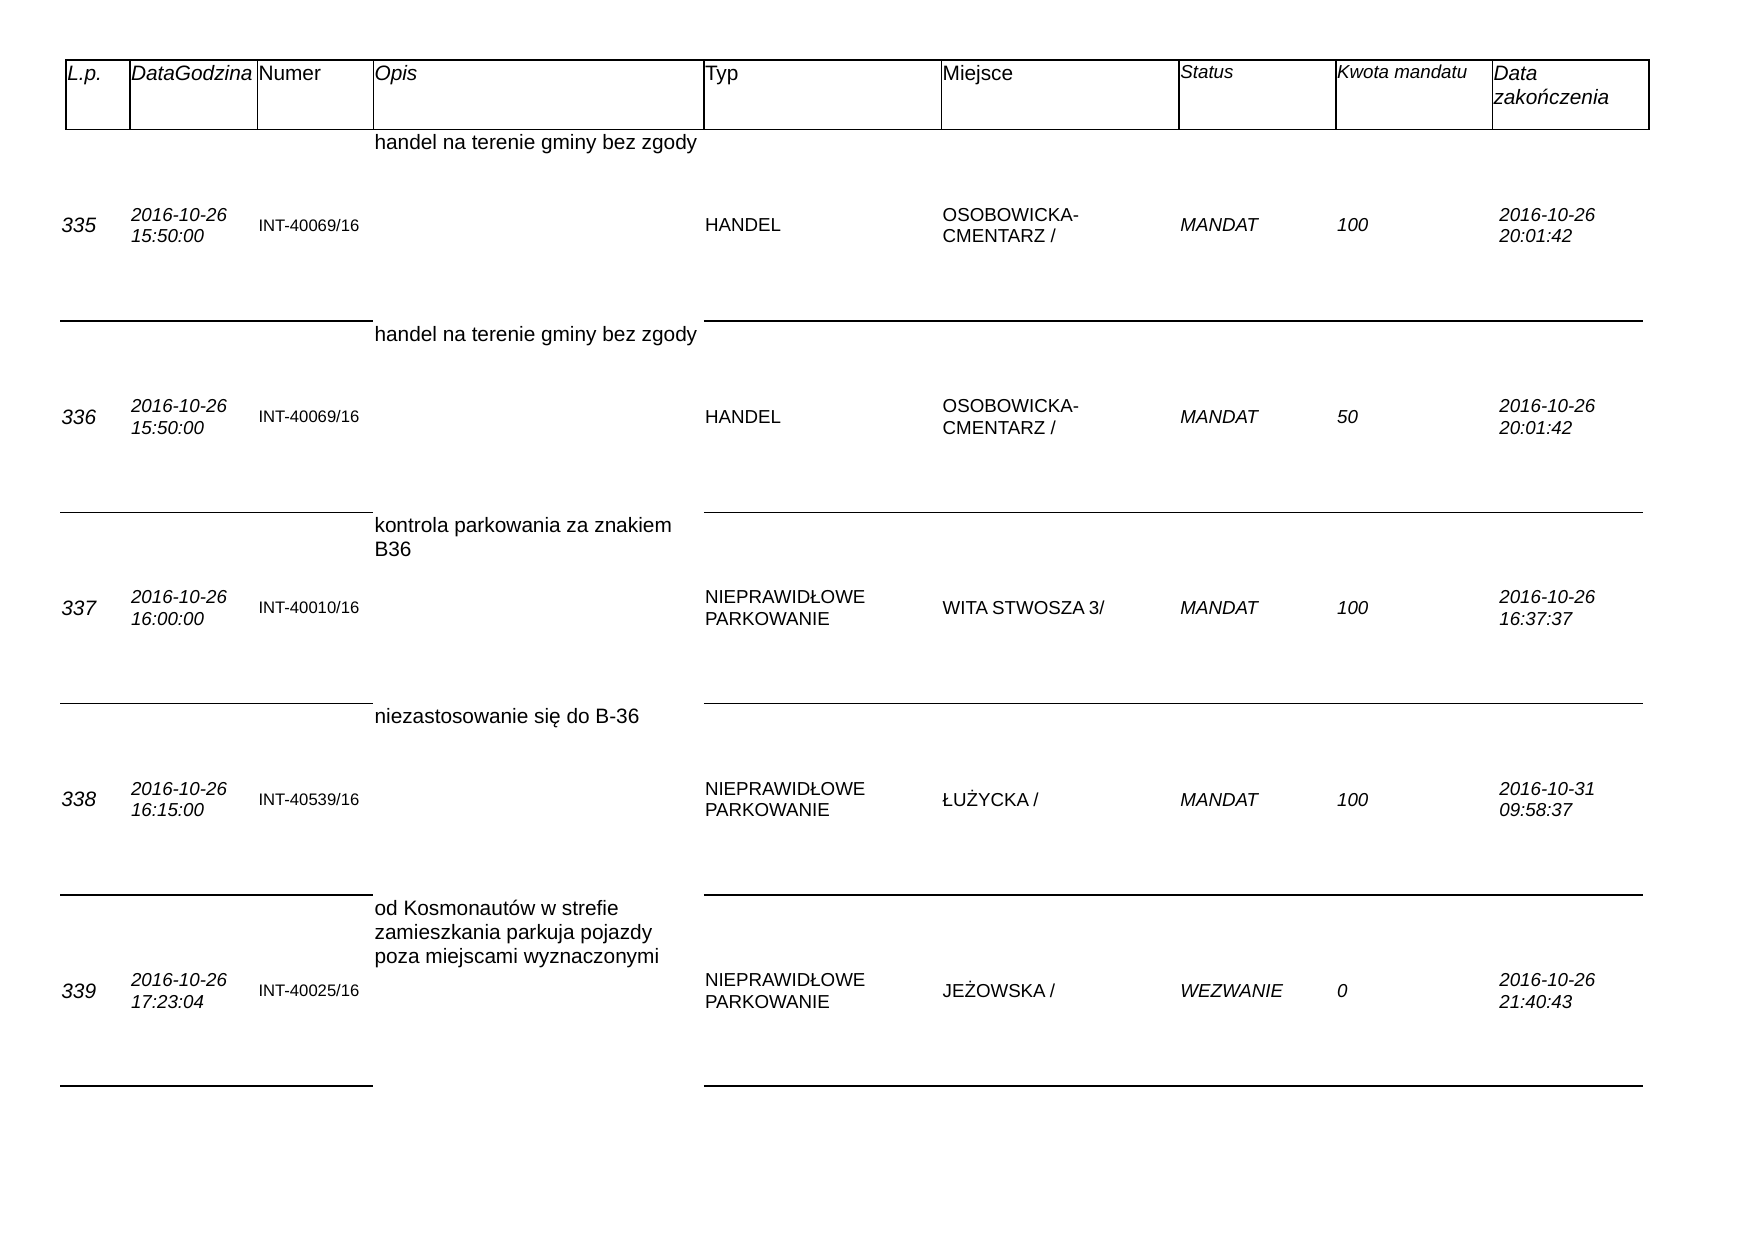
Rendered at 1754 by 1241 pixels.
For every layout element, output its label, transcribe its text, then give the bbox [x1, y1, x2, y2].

table_cell 2016-10-31 09:58:37 [1498, 704, 1643, 894]
table_cell handel na terenie gminy bez zgody [373, 320, 704, 511]
table_cell 335 [60, 129, 130, 320]
table_header Numer [258, 61, 373, 129]
table_cell MANDAT [1179, 322, 1336, 511]
table_cell 2016-10-26 15:50:00 [130, 130, 257, 320]
table_cell 100 [1336, 130, 1498, 320]
table_cell MANDAT [1179, 513, 1336, 703]
table_cell 50 [1336, 322, 1498, 511]
table_cell 0 [1336, 896, 1498, 1085]
table_header Miejsce [942, 61, 1178, 129]
table_cell MANDAT [1179, 130, 1336, 320]
table_cell od Kosmonautów w strefie zamieszkania parkuja pojazdy poza miejscami wyznaczonymi [373, 894, 704, 1085]
table_cell NIEPRAWIDŁOWE PARKOWANIE [704, 896, 941, 1085]
table_cell 339 [60, 896, 130, 1085]
table_header DataGodzina [131, 61, 257, 129]
table_cell niezastosowanie się do B-36 [373, 703, 704, 894]
table_cell NIEPRAWIDŁOWE PARKOWANIE [704, 513, 941, 703]
table_cell INT-40069/16 [257, 130, 373, 320]
table_cell OSOBOWICKA-CMENTARZ / [941, 322, 1179, 511]
table_cell [1643, 511, 1649, 703]
table_cell OSOBOWICKA-CMENTARZ / [941, 130, 1179, 320]
table_cell HANDEL [704, 322, 941, 511]
table_cell JEŻOWSKA / [941, 896, 1179, 1085]
table_cell INT-40069/16 [257, 322, 373, 511]
table_header Typ [705, 61, 941, 129]
table_cell 2016-10-26 20:01:42 [1498, 130, 1643, 320]
table_cell 337 [60, 513, 130, 703]
table_cell [1643, 894, 1649, 1085]
table_cell HANDEL [704, 130, 941, 320]
table_cell 2016-10-26 17:23:04 [130, 896, 257, 1085]
table_cell 338 [60, 704, 130, 894]
table_cell WITA STWOSZA 3/ [941, 513, 1179, 703]
table_header Data zakończenia [1493, 61, 1648, 129]
table_header L.p. [67, 61, 129, 129]
table_cell 100 [1336, 704, 1498, 894]
table_cell WEZWANIE [1179, 896, 1336, 1085]
table_header Status [1180, 61, 1335, 129]
table_cell INT-40539/16 [257, 704, 373, 894]
table_cell 336 [60, 322, 130, 511]
table_cell ŁUŻYCKA / [941, 704, 1179, 894]
table_header [60, 59, 65, 129]
table_cell [1643, 703, 1649, 894]
table_cell handel na terenie gminy bez zgody [373, 130, 704, 320]
table_cell INT-40025/16 [257, 896, 373, 1085]
table_cell INT-40010/16 [257, 513, 373, 703]
table_cell 2016-10-26 16:00:00 [130, 513, 257, 703]
table_cell 2016-10-26 21:40:43 [1498, 896, 1643, 1085]
table_cell 2016-10-26 15:50:00 [130, 322, 257, 511]
table_cell NIEPRAWIDŁOWE PARKOWANIE [704, 704, 941, 894]
table_cell [1643, 320, 1649, 511]
table_cell MANDAT [1179, 704, 1336, 894]
table_cell kontrola parkowania za znakiem B36 [373, 511, 704, 703]
table_cell 2016-10-26 16:15:00 [130, 704, 257, 894]
table_cell 2016-10-26 20:01:42 [1498, 322, 1643, 511]
table_header Kwota mandatu [1337, 61, 1492, 129]
table_cell 2016-10-26 16:37:37 [1498, 513, 1643, 703]
table_cell [1643, 130, 1649, 320]
table_header Opis [374, 61, 703, 129]
table_cell 100 [1336, 513, 1498, 703]
